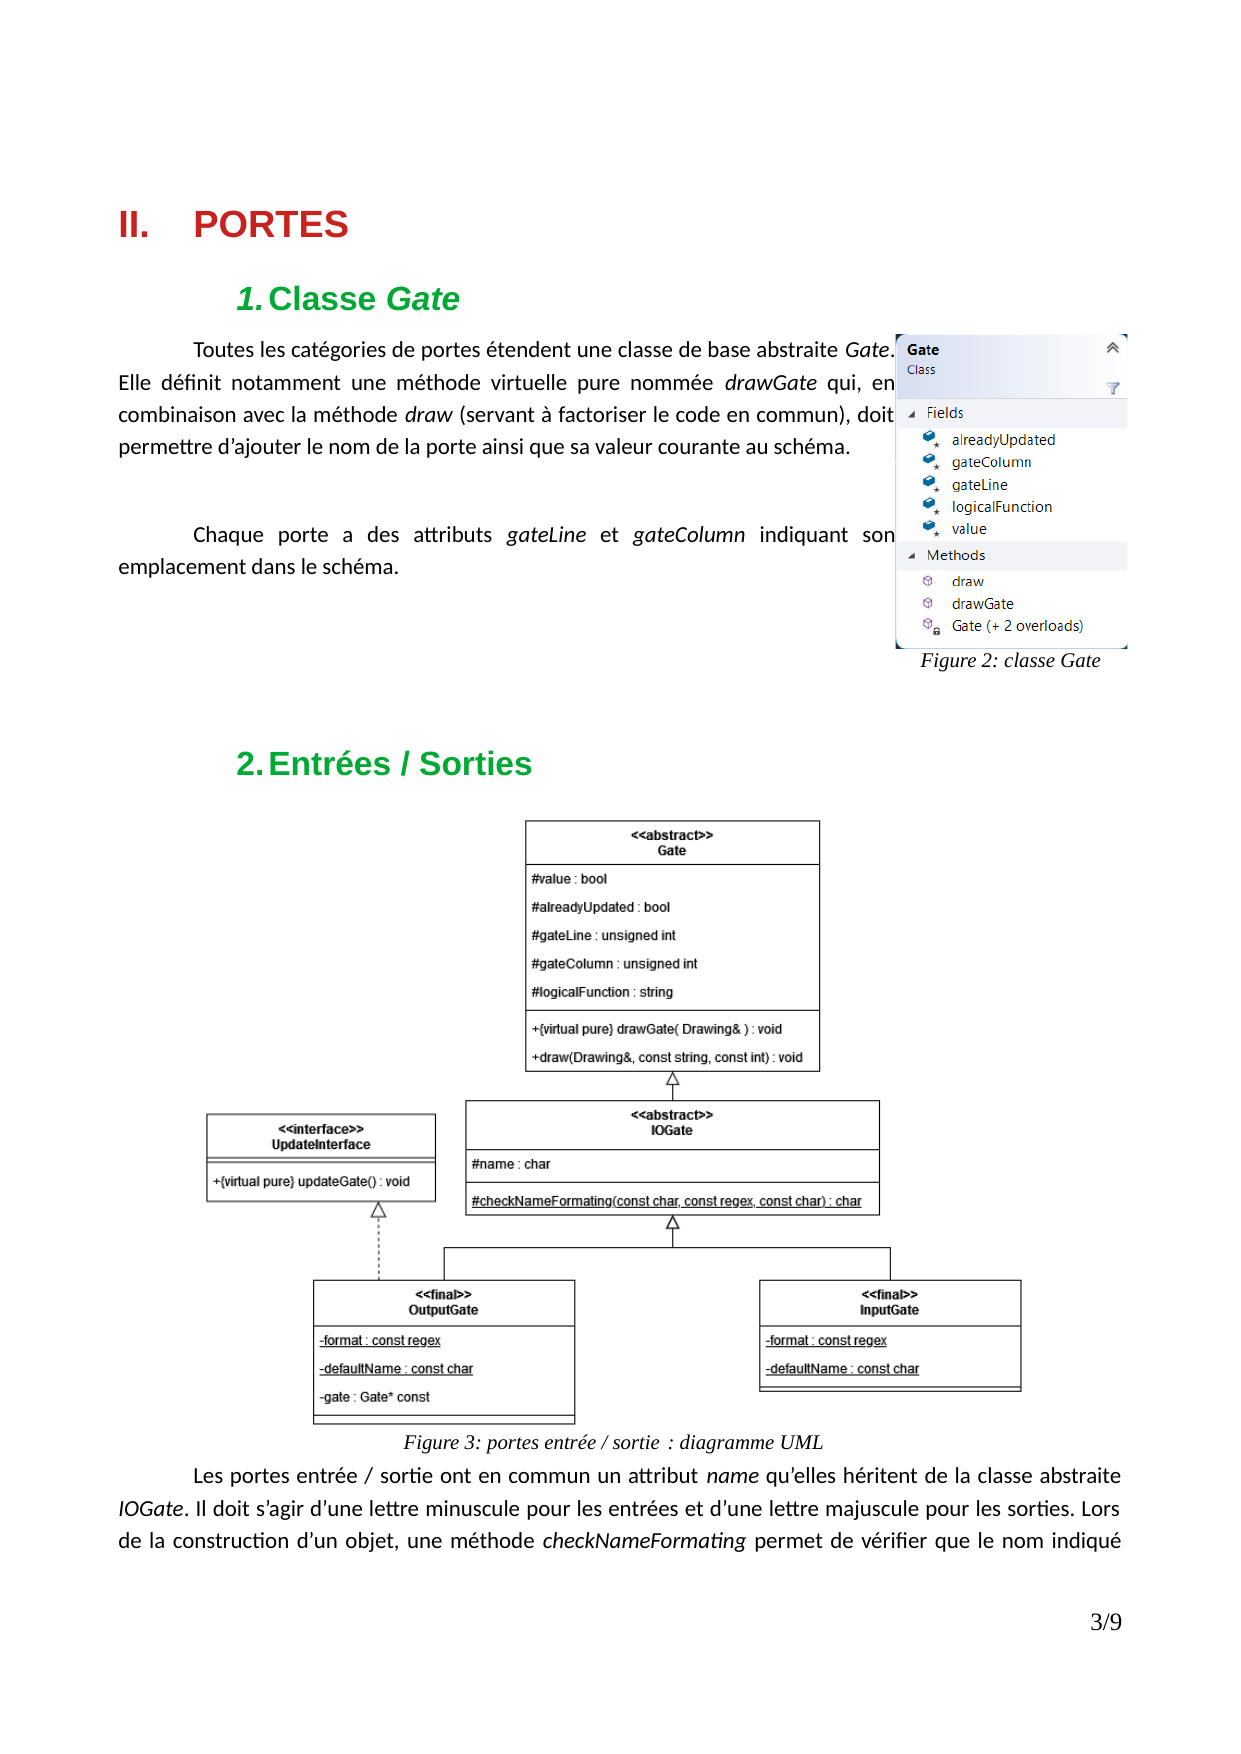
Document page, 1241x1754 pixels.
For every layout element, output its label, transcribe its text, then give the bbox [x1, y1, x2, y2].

picture [201, 815, 1027, 1430]
text Figure 3: portes entrée / sortie : diagramme UML [202, 1430, 1027, 1454]
text Figure 2: classe Gate [896, 649, 1127, 672]
picture [895, 334, 1128, 649]
subtitle PORTES [118, 201, 1122, 245]
text Les portes entrée / sortie ont en commun un attribut name qu’elles héritent de la classe abstraite IOGate. Il doit s’agir d’une lettre minuscule pour les entrées et d’une lettre majuscule pour les sorties. Lors de la construction d’un objet, une méthode checkNameFormating permet de vérifier que le nom indiqué [118, 1461, 1122, 1554]
subtitle Entrées / Sorties [236, 743, 1122, 782]
subtitle Classe Gate [236, 278, 1122, 317]
text Toutes les catégories de portes étendent une classe de base abstraite Gate. Elle définit notamment une méthode virtuelle pure nommée drawGate qui, en combinaison avec la méthode draw (servant à factoriser le code en commun), doit permettre d’ajouter le nom de la porte ainsi que sa valeur courante au schéma. [118, 335, 895, 460]
text Chaque porte a des attributs gateLine et gateColumn indiquant son emplacement dans le schéma. [118, 520, 895, 580]
